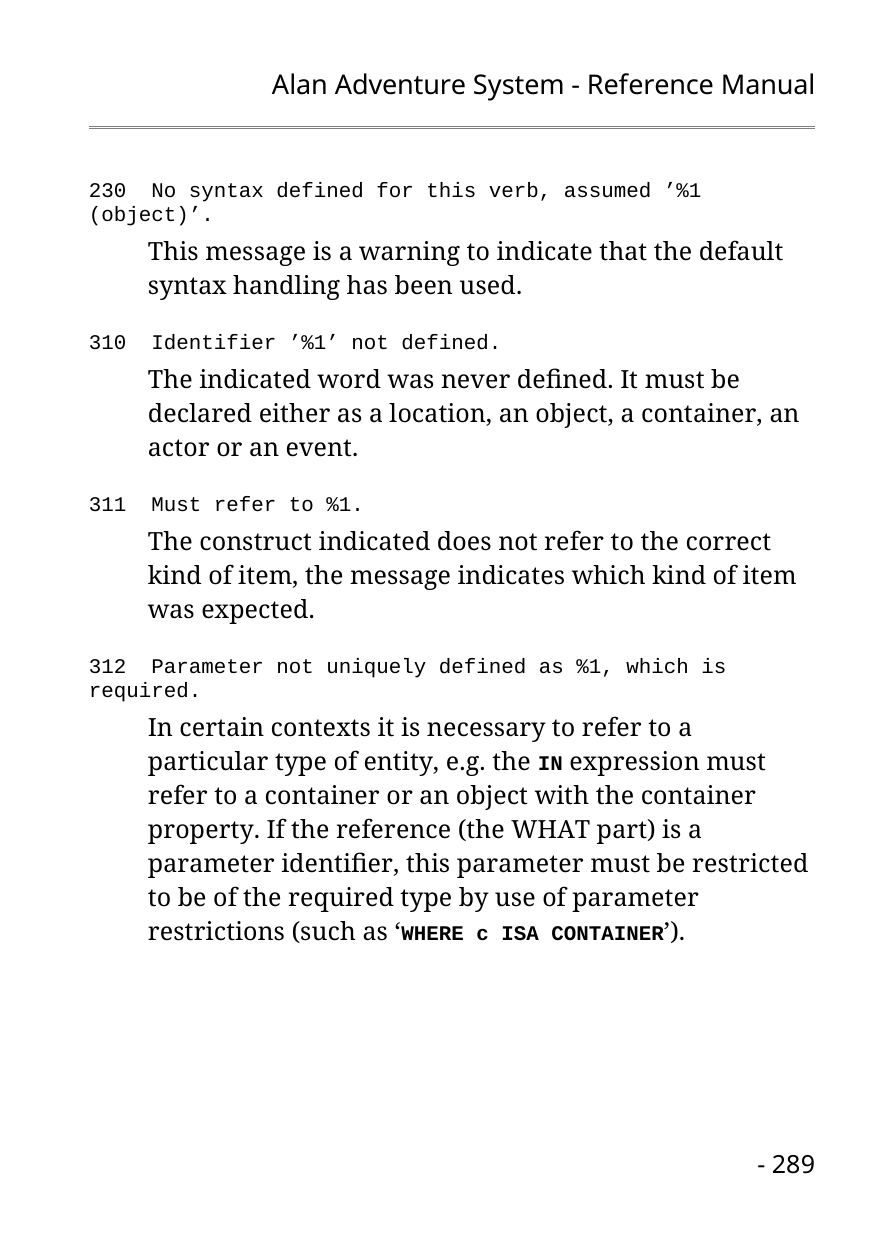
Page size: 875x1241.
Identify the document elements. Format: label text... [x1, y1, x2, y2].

text The indicated word was never defined. It must be declared either as a location, an object, a container, an actor or an event. [148, 362, 815, 464]
text 310 Identifier ’%1’ not defined. [88, 332, 815, 356]
text This message is a warning to indicate that the default syntax handling has been used. [148, 234, 815, 302]
text 230 No syntax defined for this verb, assumed ’%1 (object)’. [88, 180, 815, 228]
text In certain contexts it is necessary to refer to a particular type of entity, e.g. the IN expression must refer to a container or an object with the container property. If the reference (the WHAT part) is a parameter identifier, this parameter must be restricted to be of the required type by use of parameter restrictions (such as ‘WHERE c ISA CONTAIN­ER’). [148, 710, 815, 948]
text 311 Must refer to %1. [88, 494, 815, 518]
text The construct indicated does not refer to the correct kind of item, the message indicates which kind of item was expected. [148, 524, 815, 626]
text 312 Parameter not uniquely defined as %1, which is required. [88, 656, 815, 704]
